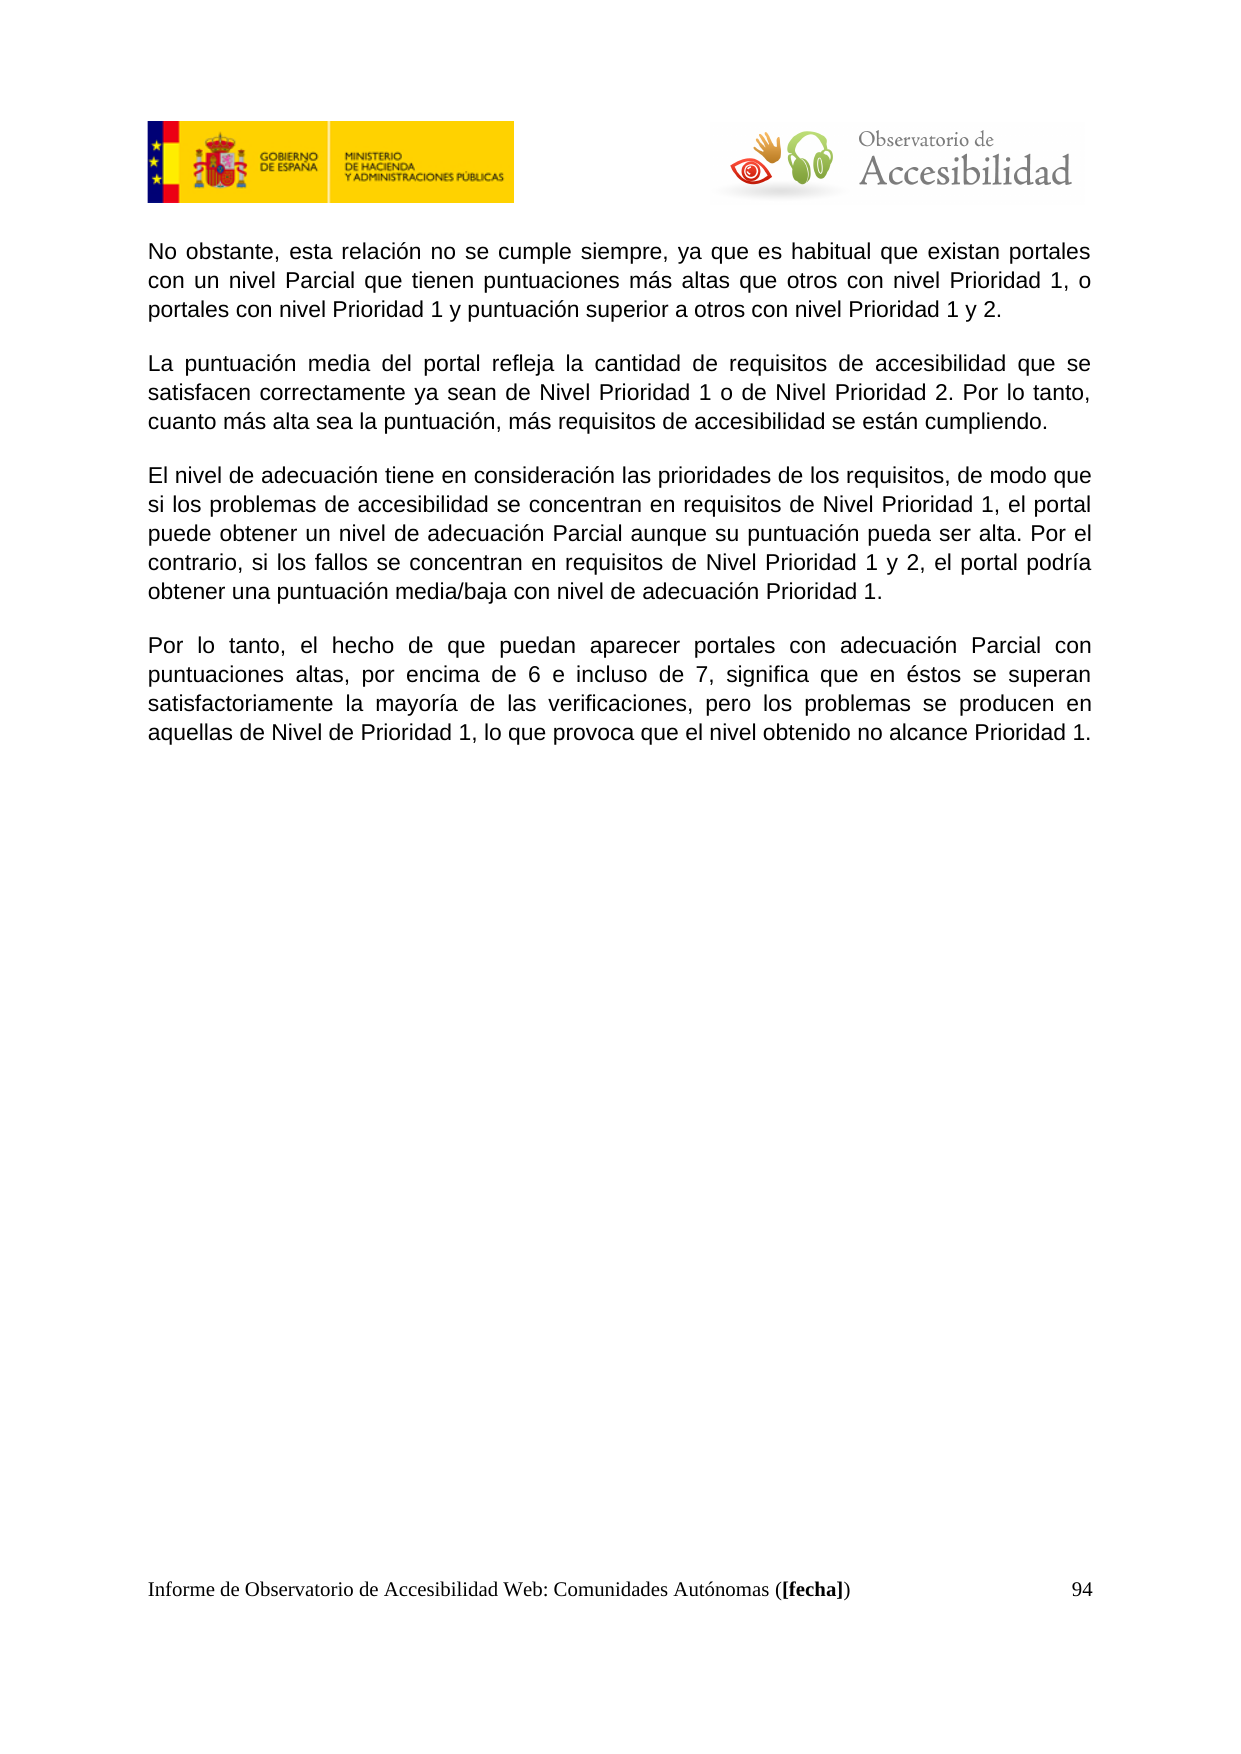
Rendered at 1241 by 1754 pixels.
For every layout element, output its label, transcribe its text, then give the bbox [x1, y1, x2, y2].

text Por lo tanto, el hecho de que puedan aparecer portales con adecuación Parcial con puntuaciones altas, por encima de 6 e incluso de 7, significa que en éstos se superan satisfactoriamente la mayoría de las verificaciones, pero los problemas se producen en aquellas de Nivel de Prioridad 1, lo que provoca que el nivel obtenido no alcance Prioridad 1. [148, 632, 1092, 745]
text El nivel de adecuación tiene en consideración las prioridades de los requisitos, de modo que si los problemas de accesibilidad se concentran en requisitos de Nivel Prioridad 1, el portal puede obtener un nivel de adecuación Parcial aunque su puntuación pueda ser alta. Por el contrario, si los fallos se concentran en requisitos de Nivel Prioridad 1 y 2, el portal podría obtener una puntuación media/baja con nivel de adecuación Prioridad 1. [148, 462, 1092, 604]
text La puntuación media del portal refleja la cantidad de requisitos de accesibilidad que se satisfacen correctamente ya sean de Nivel Prioridad 1 o de Nivel Prioridad 2. Por lo tanto, cuanto más alta sea la puntuación, más requisitos de accesibilidad se están cumpliendo. [148, 350, 1092, 434]
picture [147, 121, 514, 203]
text No obstante, esta relación no se cumple siempre, ya que es habitual que existan portales con un nivel Parcial que tienen puntuaciones más altas que otros con nivel Prioridad 1, o portales con nivel Prioridad 1 y puntuación superior a otros con nivel Prioridad 1 y 2. [148, 238, 1092, 322]
picture [710, 122, 1086, 205]
